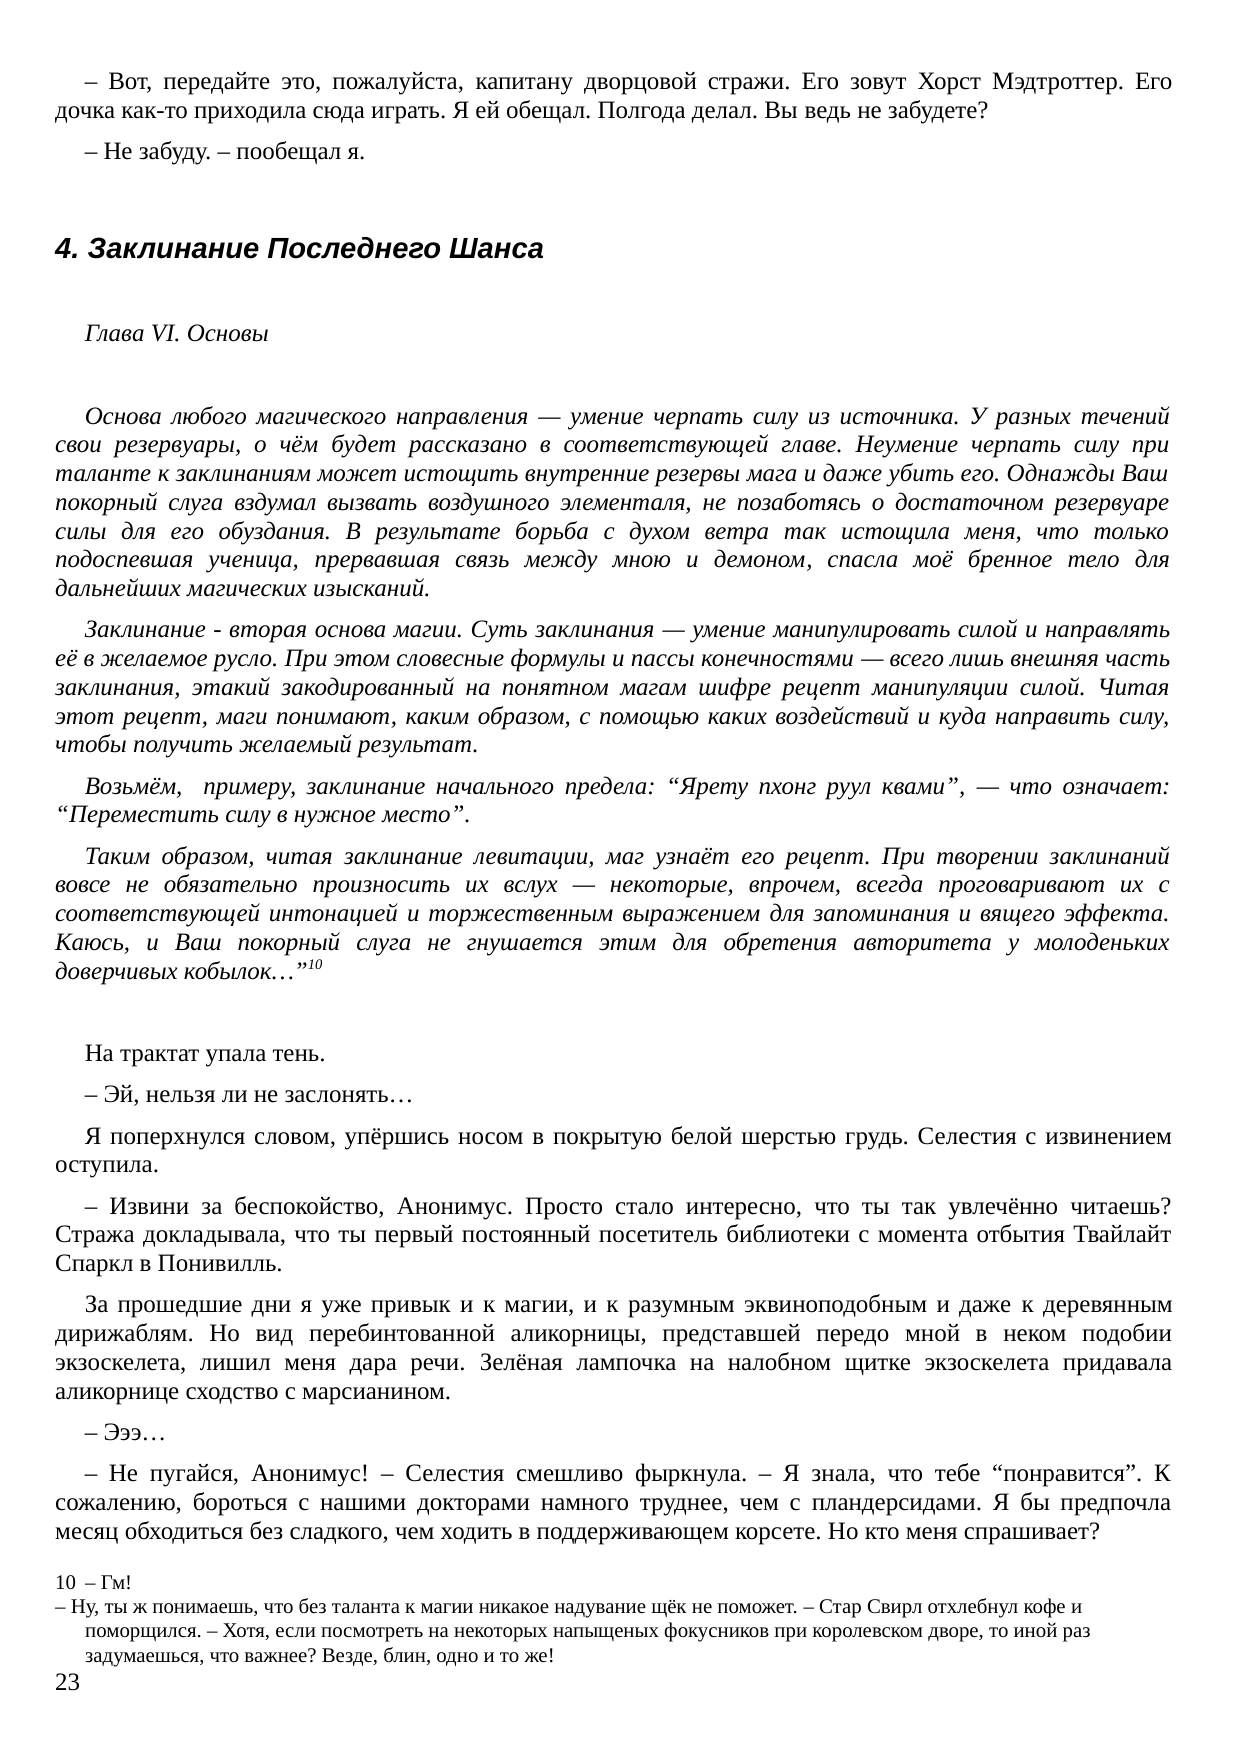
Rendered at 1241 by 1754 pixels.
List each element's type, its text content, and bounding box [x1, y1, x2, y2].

text – Ну, ты ж понимаешь, что без таланта к магии никакое надувание щёк не поможет. – Стар Свирл отхлебнул кофе и поморщился. – Хотя, если посмотреть на некоторых напыщеных фокусников при королевском дворе, то иной раз задумаешься, что важнее? Везде, блин, одно и то же! [55, 1594, 1173, 1667]
text Я поперхнулся словом, упёршись носом в покрытую белой шерстью грудь. Селестия с извинением оступила. [55, 1121, 1173, 1178]
subtitle 4. Заклинание Последнего Шанса [55, 231, 1173, 264]
text Таким образом, читая заклинание левитации, маг узнаёт его рецепт. При творении заклинаний вовсе не обязательно произносить их вслух — некоторые, впрочем, всегда проговаривают их с соответствующей интонацией и торжественным выражением для запоминания и вящего эффекта. Каюсь, и Ваш покорный слуга не гнушается этим для обретения авторитета у молоденьких доверчивых кобылок…” [55, 841, 1173, 984]
text – Вот, передайте это, пожалуйста, капитану дворцовой стражи. Его зовут Хорст Мэдтроттер. Его дочка как-то приходила сюда играть. Я ей обещал. Полгода делал. Вы ведь не забудете? [55, 66, 1173, 123]
text Основа любого магического направления — умение черпать силу из источника. У разных течений свои резервуары, о чём будет рассказано в соответствующей главе. Неумение черпать силу при таланте к заклинаниям может истощить внутренние резервы мага и даже убить его. Однажды Ваш покорный слуга вздумал вызвать воздушного элементаля, не позаботясь о достаточном резервуаре силы для его обуздания. В результате борьба с духом ветра так истощила меня, что только подоспевшая ученица, прервавшая связь между мною и демоном, спасла моё бренное тело для дальнейших магических изысканий. [55, 401, 1173, 602]
text Глава VI. Основы [55, 318, 1173, 347]
text Заклинание - вторая основа магии. Суть заклинания — умение манипулировать силой и направлять её в желаемое русло. При этом словесные формулы и пассы конечностями — всего лишь внешняя часть заклинания, этакий закодированный на понятном магам шифре рецепт манипуляции силой. Читая этот рецепт, маги понимают, каким образом, с помощью каких воздействий и куда направить силу, чтобы получить желаемый результат. [55, 614, 1173, 758]
text – Не пугайся, Анонимус! – Селестия смешливо фыркнула. – Я знала, что тебе “понравится”. К сожалению, бороться с нашими докторами намного труднее, чем с пландерсидами. Я бы предпочла месяц обходиться без сладкого, чем ходить в поддерживающем корсете. Но кто меня спрашивает? [55, 1458, 1173, 1544]
text На трактат упала тень. [55, 1038, 1173, 1067]
text – Не забуду. – пообещал я. [55, 136, 1173, 165]
text – Извини за беспокойство, Анонимус. Просто стало интересно, что ты так увлечённо читаешь? Стража докладывала, что ты первый постоянный посетитель библиотеки с момента отбытия Твайлайт Спаркл в Понивилль. [55, 1191, 1173, 1277]
text – Эй, нельзя ли не заслонять… [55, 1079, 1173, 1108]
text – Гм! [55, 1570, 1173, 1594]
text За прошедшие дни я уже привык и к магии, и к разумным эквиноподобным и даже к деревянным дирижаблям. Но вид перебинтованной аликорницы, представшей передо мной в неком подобии экзоскелета, лишил меня дара речи. Зелёная лампочка на налобном щитке экзоскелета придавала аликорнице сходство с марсианином. [55, 1289, 1173, 1404]
text – Эээ… [55, 1417, 1173, 1446]
text Возьмём, примеру, заклинание начального предела: “Ярету пхонг руул квами”, — что означает: “Переместить силу в нужное место”. [55, 771, 1173, 828]
